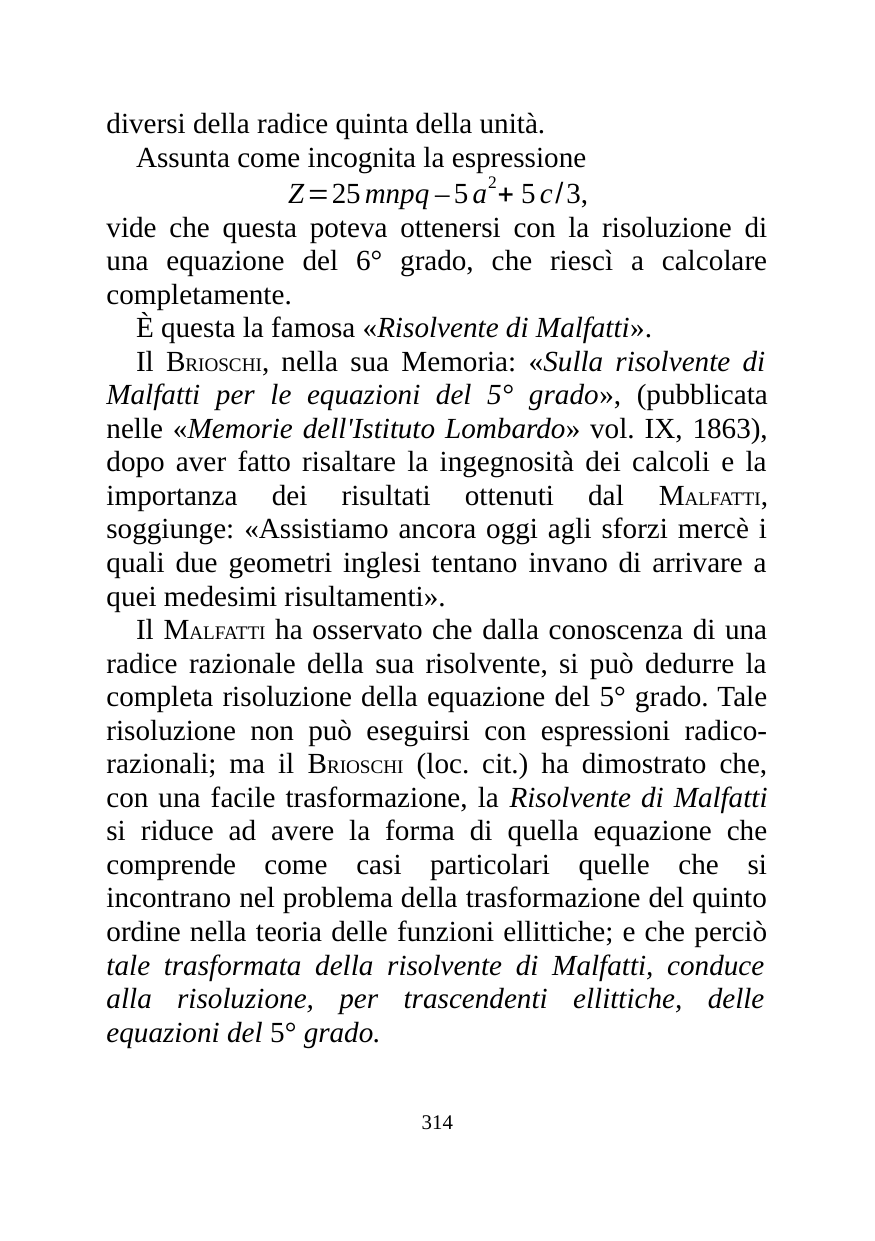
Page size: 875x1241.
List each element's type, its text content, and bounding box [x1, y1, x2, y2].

text Il Brioschi, nella sua Memoria: «Sulla risolvente di Malfatti per le equazioni del 5° grado», (pubblicata nelle «Memorie dell'Istituto Lombardo» vol. IX, 1863), dopo aver fatto risaltare la ingegnosità dei calcoli e la importanza dei risultati ottenuti dal Malfatti, soggiunge: «Assistiamo ancora oggi agli sforzi mercè i quali due geometri inglesi tentano invano di arrivare a quei medesimi risultamenti». [106, 344, 768, 612]
text Il Malfatti ha osservato che dalla conoscenza di una radice razionale della sua risolvente, si può dedurre la completa risoluzione della equazione del 5° grado. Tale risoluzione non può eseguirsi con espressioni radico-razionali; ma il Brioschi (loc. cit.) ha dimostrato che, con una facile trasformazione, la Risolvente di Malfatti si riduce ad avere la forma di quella equazione che comprende come casi particolari quelle che si incontrano nel problema della trasformazione del quinto ordine nella teoria delle funzioni ellittiche; e che perciò tale trasformata della risolvente di Malfatti, conduce alla risoluzione, per trascendenti ellittiche, delle equazioni del 5° grado. [106, 612, 768, 1048]
text diversi della radice quinta della unità. [106, 106, 768, 140]
text Assunta come incognita la espressione [106, 140, 768, 173]
text È questa la famosa «Risolvente di Malfatti». [106, 310, 768, 344]
text vide che questa poteva ottenersi con la risoluzione di una equazione del 6° grado, che riescì a calcolare completamente. [106, 210, 768, 310]
